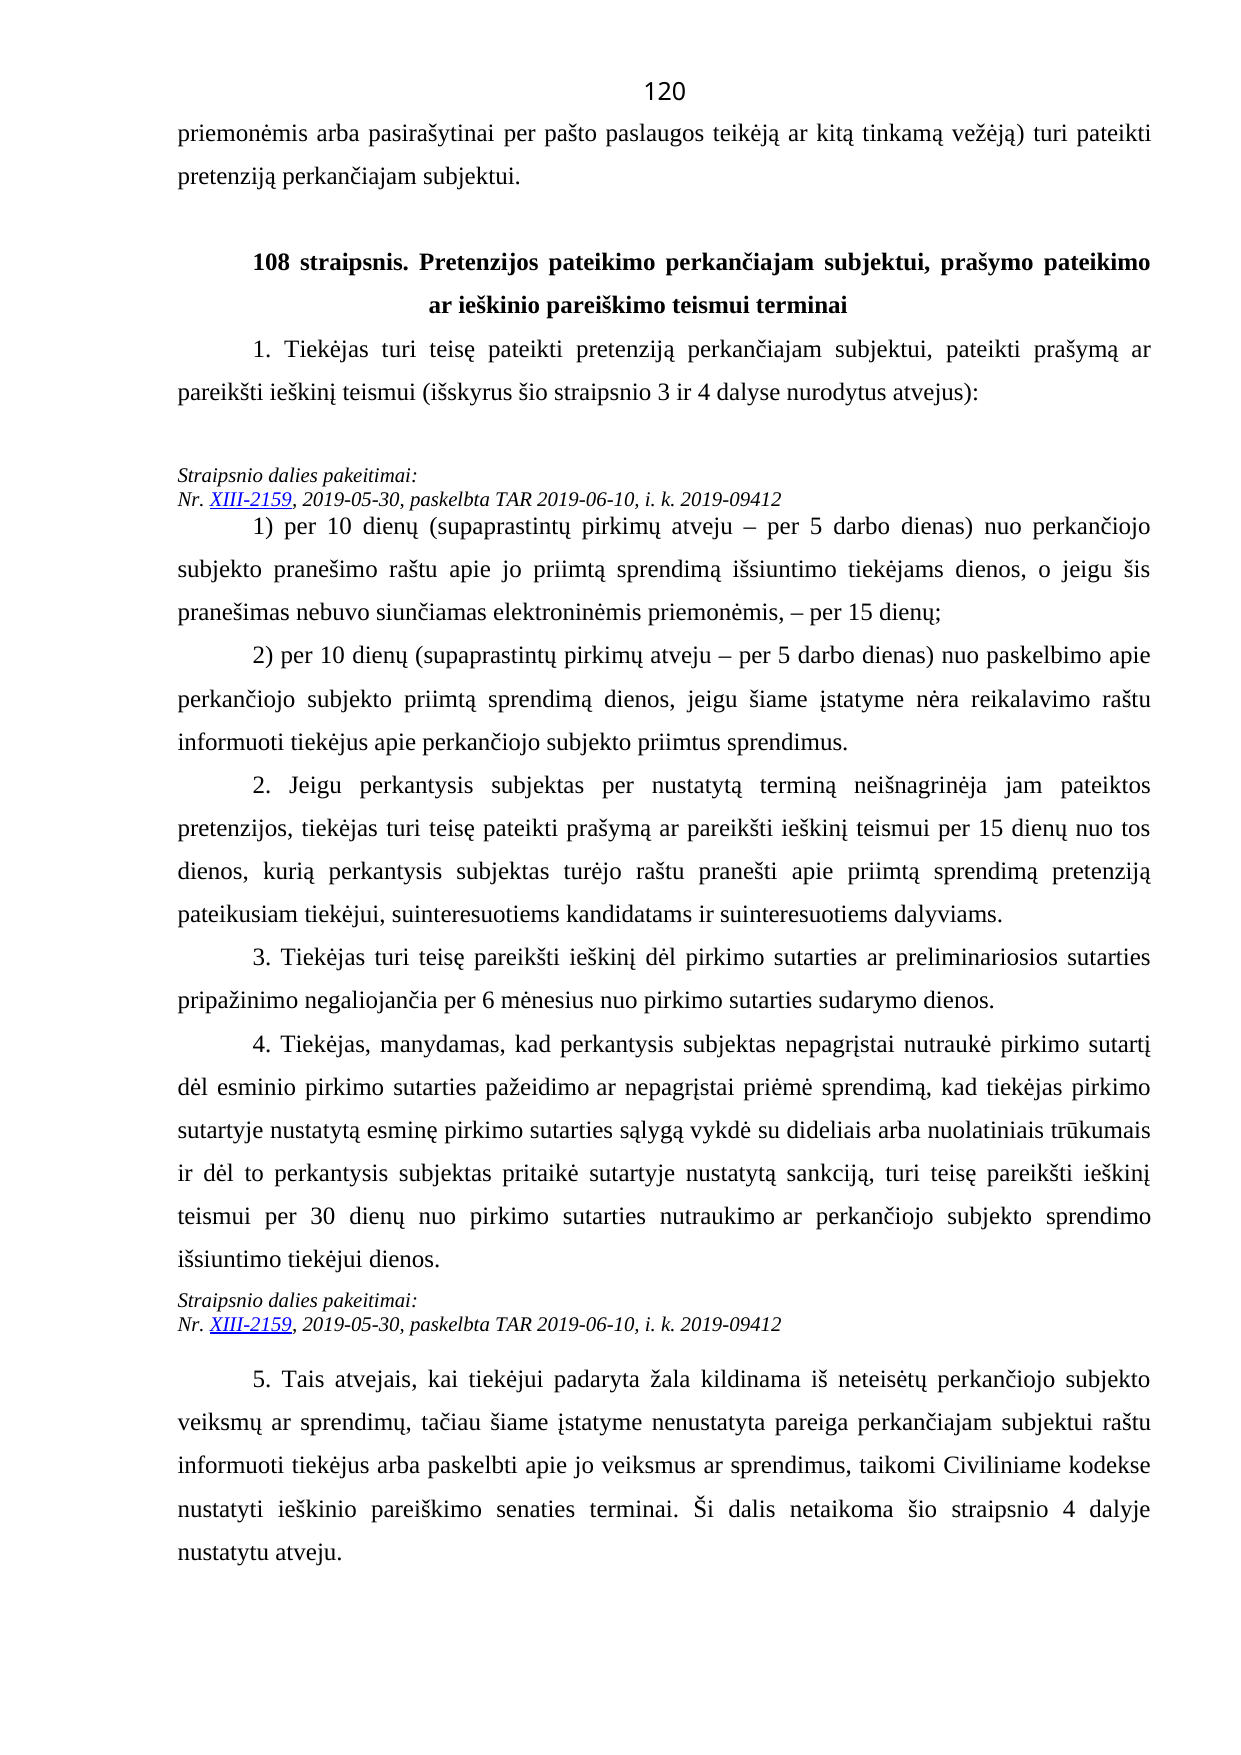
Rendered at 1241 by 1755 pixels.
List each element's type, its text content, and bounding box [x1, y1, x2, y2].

text 4. Tiekėjas, manydamas, kad perkantysis subjektas nepagrįstai nutraukė pirkimo sutartį dėl esminio pirkimo sutarties pažeidimo ar nepagrįstai priėmė sprendimą, kad tiekėjas pirkimo sutartyje nustatytą esminę pirkimo sutarties sąlygą vykdė su dideliais arba nuolatiniais trūkumais ir dėl to perkantysis subjektas pritaikė sutartyje nustatytą sankciją, turi teisę pareikšti ieškinį teismui per 30 dienų nuo pirkimo sutarties nutraukimo ar perkančiojo subjekto sprendimo išsiuntimo tiekėjui dienos. [177, 1029, 1152, 1273]
text 108 straipsnis. Pretenzijos pateikimo perkančiajam subjektui, prašymo pateikimo ar ieškinio pareiškimo teismui terminai [252, 247, 1152, 319]
text 2) per 10 dienų (supaprastintų pirkimų atveju – per 5 darbo dienas) nuo paskelbimo apie perkančiojo subjekto priimtą sprendimą dienos, jeigu šiame įstatyme nėra reikalavimo raštu informuoti tiekėjus apie perkančiojo subjekto priimtus sprendimus. [177, 641, 1152, 756]
text 5. Tais atvejais, kai tiekėjui padaryta žala kildinama iš neteisėtų perkančiojo subjekto veiksmų ar sprendimų, tačiau šiame įstatyme nenustatyta pareiga perkančiajam subjektui raštu informuoti tiekėjus arba paskelbti apie jo veiksmus ar sprendimus, taikomi Civiliniame kodekse nustatyti ieškinio pareiškimo senaties terminai. Ši dalis netaikoma šio straipsnio 4 dalyje nustatytu atveju. [177, 1364, 1152, 1566]
text Nr. XIII-2159, 2019-05-30, paskelbta TAR 2019-06-10, i. k. 2019-09412 [177, 1312, 1152, 1336]
text 3. Tiekėjas turi teisę pareikšti ieškinį dėl pirkimo sutarties ar preliminariosios sutarties pripažinimo negaliojančia per 6 mėnesius nuo pirkimo sutarties sudarymo dienos. [177, 942, 1152, 1014]
text Straipsnio dalies pakeitimai: [177, 1287, 1152, 1312]
text 1. Tiekėjas turi teisę pateikti pretenziją perkančiajam subjektui, pateikti prašymą ar pareikšti ieškinį teismui (išskyrus šio straipsnio 3 ir 4 dalyse nurodytus atvejus): [177, 334, 1152, 406]
text 1) per 10 dienų (supaprastintų pirkimų atveju – per 5 darbo dienas) nuo perkančiojo subjekto pranešimo raštu apie jo priimtą sprendimą išsiuntimo tiekėjams dienos, o jeigu šis pranešimas nebuvo siunčiamas elektroninėmis priemonėmis, – per 15 dienų; [177, 511, 1152, 626]
text 2. Jeigu perkantysis subjektas per nustatytą terminą neišnagrinėja jam pateiktos pretenzijos, tiekėjas turi teisę pateikti prašymą ar pareikšti ieškinį teismui per 15 dienų nuo tos dienos, kurią perkantysis subjektas turėjo raštu pranešti apie priimtą sprendimą pretenziją pateikusiam tiekėjui, suinteresuotiems kandidatams ir suinteresuotiems dalyviams. [177, 770, 1152, 928]
text Nr. XIII-2159, 2019-05-30, paskelbta TAR 2019-06-10, i. k. 2019-09412 [177, 487, 1152, 511]
text priemonėmis arba pasirašytinai per pašto paslaugos teikėją ar kitą tinkamą vežėją) turi pateikti pretenziją perkančiajam subjektui. [177, 118, 1152, 190]
text Straipsnio dalies pakeitimai: [177, 463, 1152, 487]
